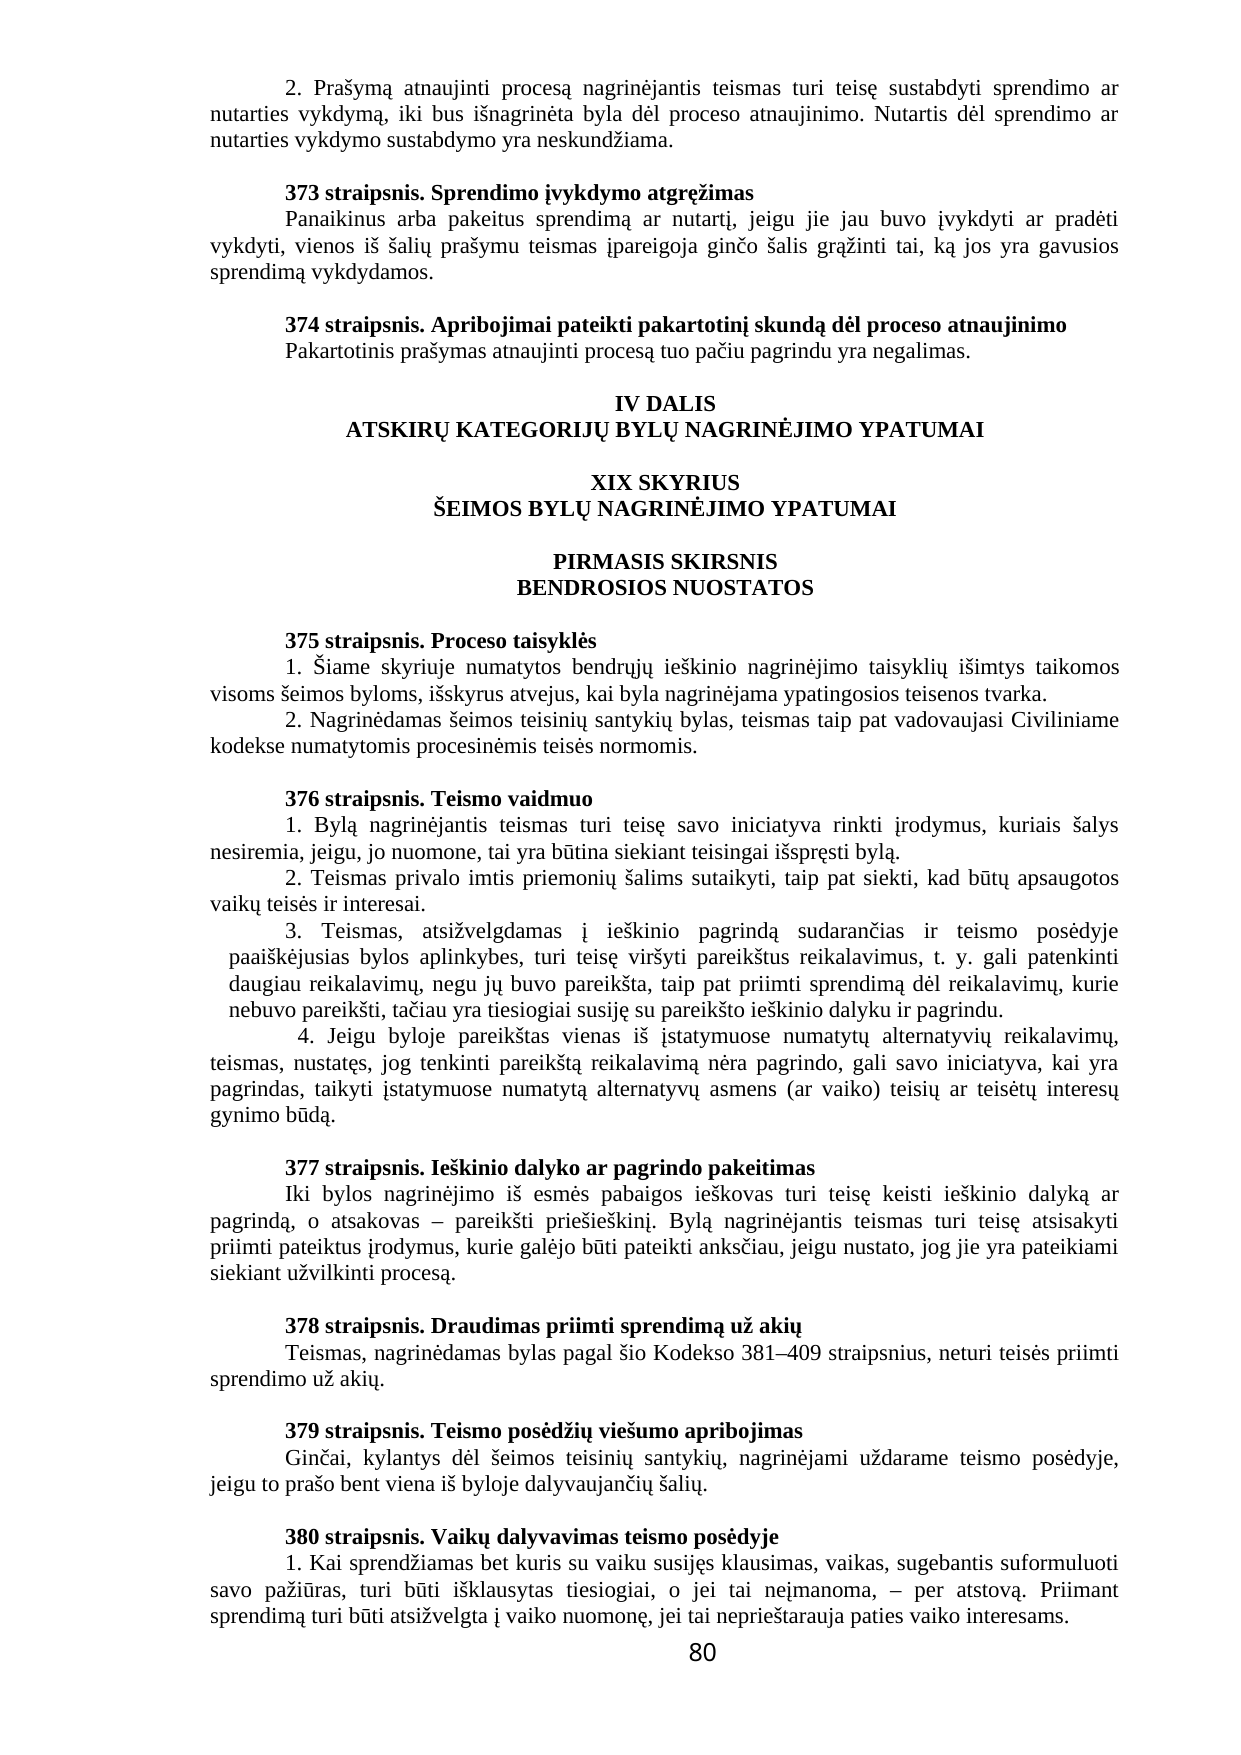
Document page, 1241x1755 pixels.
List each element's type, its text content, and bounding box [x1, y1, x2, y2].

text 373 straipsnis. Sprendimo įvykdymo atgręžimas [210, 179, 1120, 205]
text 2. Prašymą atnaujinti procesą nagrinėjantis teismas turi teisę sustabdyti sprendimo ar nutarties vykdymą, iki bus išnagrinėta byla dėl proceso atnaujinimo. Nutartis dėl sprendimo ar nutarties vykdymo sustabdymo yra neskundžiama. [210, 73, 1120, 153]
text 375 straipsnis. Proceso taisyklės [210, 627, 1120, 653]
text 379 straipsnis. Teismo posėdžių viešumo apribojimas [210, 1418, 1120, 1444]
text 4. Jeigu byloje pareikštas vienas iš įstatymuose numatytų alternatyvių reikalavimų, teismas, nustatęs, jog tenkinti pareikštą reikalavimą nėra pagrindo, gali savo iniciatyva, kai yra pagrindas, taikyti įstatymuose numatytą alternatyvų asmens (ar vaiko) teisių ar teisėtų interesų gynimo būdą. [210, 1022, 1120, 1128]
text 380 straipsnis. Vaikų dalyvavimas teismo posėdyje [210, 1523, 1120, 1549]
text 2. Nagrinėdamas šeimos teisinių santykių bylas, teismas taip pat vadovaujasi Civiliniame kodekse numatytomis procesinėmis teisės normomis. [210, 706, 1120, 759]
text 2. Teismas privalo imtis priemonių šalims sutaikyti, taip pat siekti, kad būtų apsaugotos vaikų teisės ir interesai. [210, 864, 1120, 917]
text Ginčai, kylantys dėl šeimos teisinių santykių, nagrinėjami uždarame teismo posėdyje, jeigu to prašo bent viena iš byloje dalyvaujančių šalių. [210, 1444, 1120, 1497]
text Teismas, nagrinėdamas bylas pagal šio Kodekso 381–409 straipsnius, neturi teisės priimti sprendimo už akių. [210, 1338, 1120, 1391]
subtitle BENDROSIOS NUOSTATOS [210, 574, 1120, 601]
subtitle ŠEIMOS BYLŲ NAGRINĖJIMO YPATUMAI [210, 495, 1120, 522]
subtitle Atskirų kategorijų bylų nagrinėjimo ypatumai [210, 416, 1120, 442]
text 1. Šiame skyriuje numatytos bendrųjų ieškinio nagrinėjimo taisyklių išimtys taikomos visoms šeimos byloms, išskyrus atvejus, kai byla nagrinėjama ypatingosios teisenos tvarka. [210, 653, 1120, 706]
text 3. Teismas, atsižvelgdamas į ieškinio pagrindą sudarančias ir teismo posėdyje paaiškėjusias bylos aplinkybes, turi teisę viršyti pareikštus reikalavimus, t. y. gali patenkinti daugiau reikalavimų, negu jų buvo pareikšta, taip pat priimti sprendimą dėl reikalavimų, kurie nebuvo pareikšti, tačiau yra tiesiogiai susiję su pareikšto ieškinio dalyku ir pagrindu. [229, 917, 1120, 1022]
subtitle XIX Skyrius [210, 469, 1120, 495]
subtitle IV DALIS [210, 390, 1120, 416]
text Iki bylos nagrinėjimo iš esmės pabaigos ieškovas turi teisę keisti ieškinio dalyką ar pagrindą, o atsakovas – pareikšti priešieškinį. Bylą nagrinėjantis teismas turi teisę atsisakyti priimti pateiktus įrodymus, kurie galėjo būti pateikti anksčiau, jeigu nustato, jog jie yra pateikiami siekiant užvilkinti procesą. [210, 1180, 1120, 1286]
text 1. Bylą nagrinėjantis teismas turi teisę savo iniciatyva rinkti įrodymus, kuriais šalys nesiremia, jeigu, jo nuomone, tai yra būtina siekiant teisingai išspręsti bylą. [210, 811, 1120, 864]
text Panaikinus arba pakeitus sprendimą ar nutartį, jeigu jie jau buvo įvykdyti ar pradėti vykdyti, vienos iš šalių prašymu teismas įpareigoja ginčo šalis grąžinti tai, ką jos yra gavusios sprendimą vykdydamos. [210, 205, 1120, 284]
subtitle Pakartotinis prašymas atnaujinti procesą tuo pačiu pagrindu yra negalimas. [210, 337, 1120, 363]
subtitle PIRMASIS SKIRSNIS [210, 548, 1120, 574]
text 377 straipsnis. Ieškinio dalyko ar pagrindo pakeitimas [210, 1154, 1120, 1180]
text 1. Kai sprendžiamas bet kuris su vaiku susijęs klausimas, vaikas, sugebantis suformuluoti savo pažiūras, turi būti išklausytas tiesiogiai, o jei tai neįmanoma, – per atstovą. Priimant sprendimą turi būti atsižvelgta į vaiko nuomonę, jei tai neprieštarauja paties vaiko interesams. [210, 1549, 1120, 1628]
text 378 straipsnis. Draudimas priimti sprendimą už akių [210, 1312, 1120, 1338]
text 374 straipsnis. Apribojimai pateikti pakartotinį skundą dėl proceso atnaujinimo [285, 311, 1120, 337]
text 376 straipsnis. Teismo vaidmuo [210, 785, 1120, 811]
